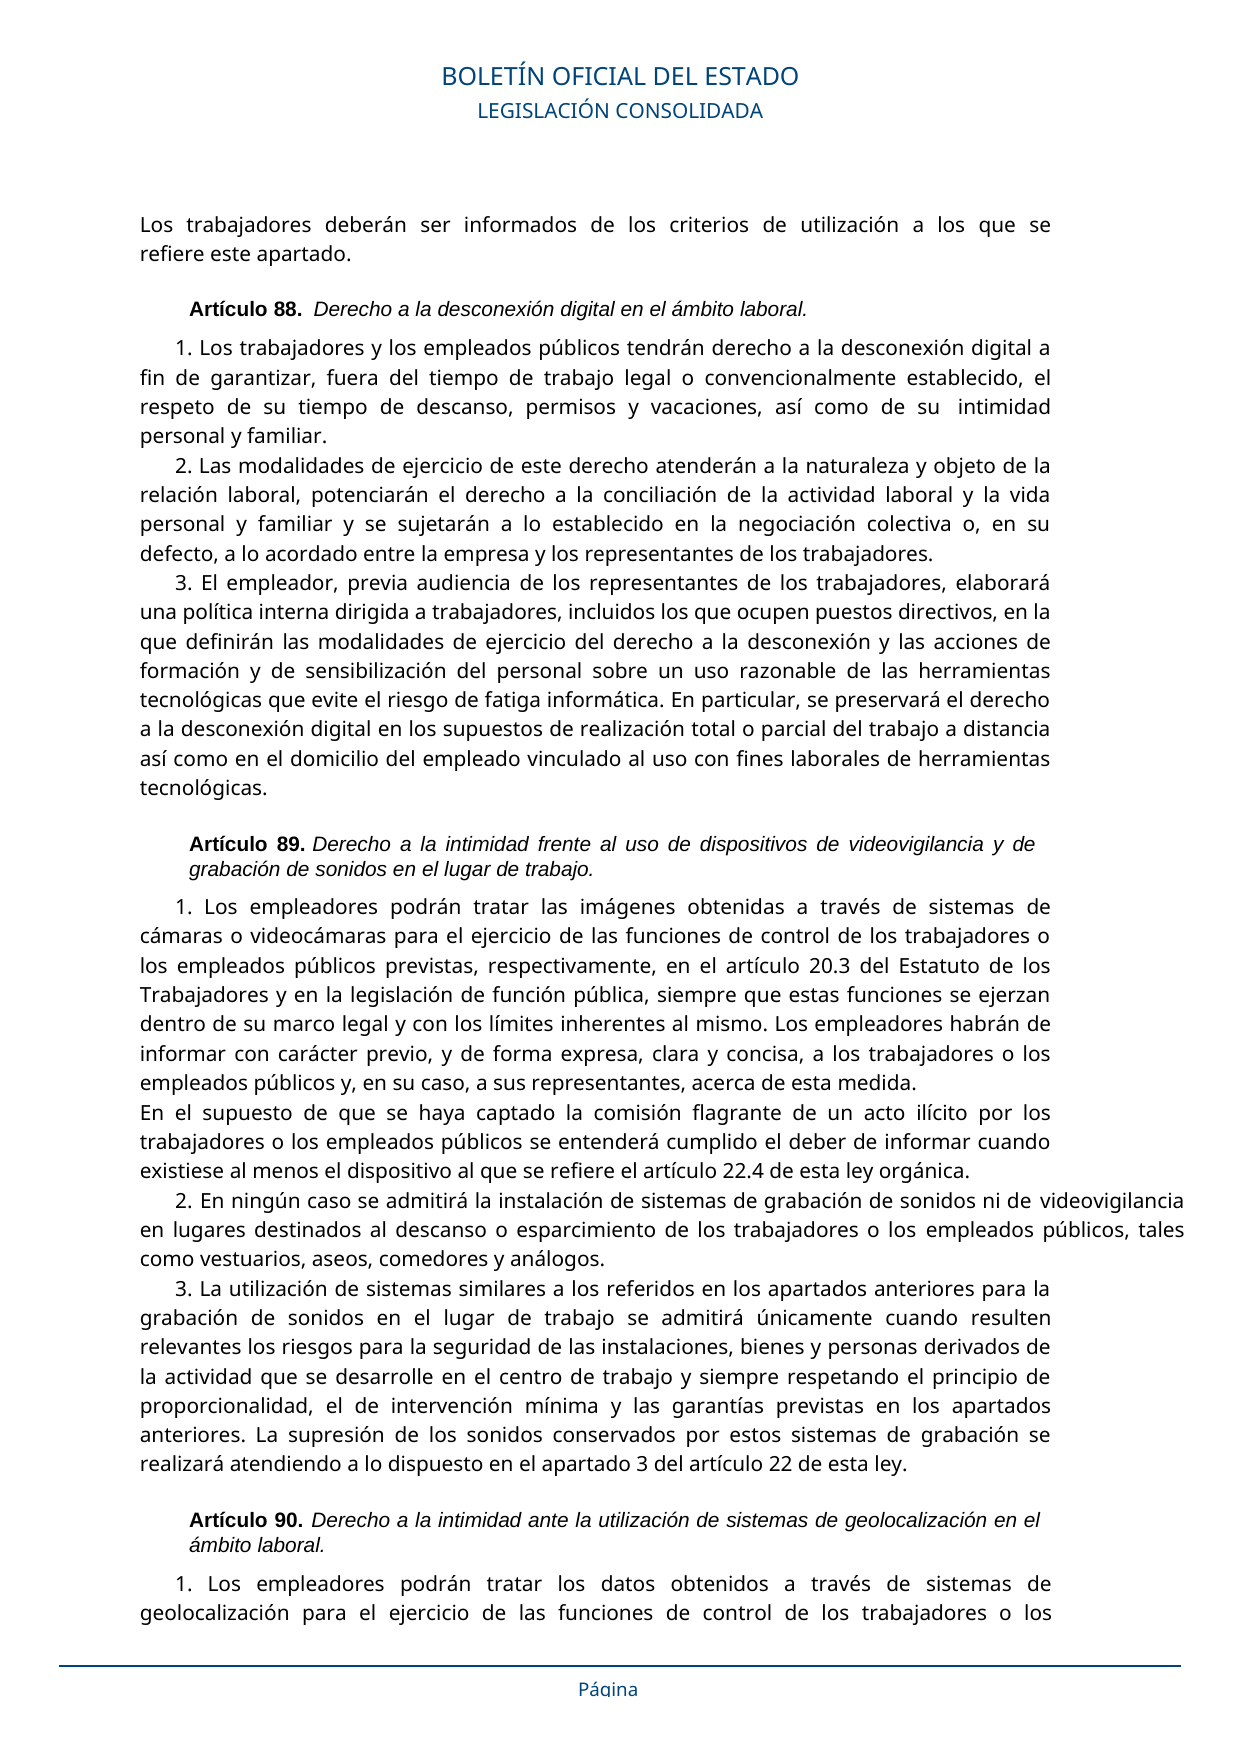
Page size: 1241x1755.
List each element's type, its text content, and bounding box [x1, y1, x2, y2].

list Los trabajadores y los empleados públicos tendrán derecho a la desconexión digital a fin de garantizar, fuera del tiempo de trabajo legal o convencionalmente establecido, el respeto de su tiempo de descanso, permisos y vacaciones, así como de su intimidad personal y familiar. [139, 333, 1052, 449]
text Artículo 90. Derecho a la intimidad ante la utilización de sistemas de geolocalización en el ámbito laboral. [189, 1508, 1052, 1557]
list La utilización de sistemas similares a los referidos en los apartados anteriores para la grabación de sonidos en el lugar de trabajo se admitirá únicamente cuando resulten relevantes los riesgos para la seguridad de las instalaciones, bienes y personas derivados de la actividad que se desarrolle en el centro de trabajo y siempre respetando el principio de proporcionalidad, el de intervención mínima y las garantías previstas en los apartados anteriores. La supresión de los sonidos conservados por estos sistemas de grabación se realizará atendiendo a lo dispuesto en el apartado 3 del artículo 22 de esta ley. [139, 1274, 1052, 1478]
text Artículo 88. Derecho a la desconexión digital en el ámbito laboral. [189, 297, 1184, 321]
list Los empleadores podrán tratar los datos obtenidos a través de sistemas de geolocalización para el ejercicio de las funciones de control de los trabajadores o los [139, 1569, 1052, 1626]
text Los trabajadores deberán ser informados de los criterios de utilización a los que se refiere este apartado. [139, 210, 1052, 267]
text Artículo 89. Derecho a la intimidad frente al uso de dispositivos de videovigilancia y de grabación de sonidos en el lugar de trabajo. [189, 832, 1052, 880]
list En ningún caso se admitirá la instalación de sistemas de grabación de sonidos ni de videovigilancia en lugares destinados al descanso o esparcimiento de los trabajadores o los empleados públicos, tales como vestuarios, aseos, comedores y análogos. [139, 1186, 1184, 1273]
list Las modalidades de ejercicio de este derecho atenderán a la naturaleza y objeto de la relación laboral, potenciarán el derecho a la conciliación de la actividad laboral y la vida personal y familiar y se sujetarán a lo establecido en la negociación colectiva o, en su defecto, a lo acordado entre la empresa y los representantes de los trabajadores. [139, 451, 1052, 567]
text En el supuesto de que se haya captado la comisión flagrante de un acto ilícito por los trabajadores o los empleados públicos se entenderá cumplido el deber de informar cuando existiese al menos el dispositivo al que se refiere el artículo 22.4 de esta ley orgánica. [139, 1098, 1052, 1185]
list Los empleadores podrán tratar las imágenes obtenidas a través de sistemas de cámaras o videocámaras para el ejercicio de las funciones de control de los trabajadores o los empleados públicos previstas, respectivamente, en el artículo 20.3 del Estatuto de los Trabajadores y en la legislación de función pública, siempre que estas funciones se ejerzan dentro de su marco legal y con los límites inherentes al mismo. Los empleadores habrán de informar con carácter previo, y de forma expresa, clara y concisa, a los trabajadores o los empleados públicos y, en su caso, a sus representantes, acerca de esta medida. [139, 892, 1052, 1096]
list El empleador, previa audiencia de los representantes de los trabajadores, elaborará una política interna dirigida a trabajadores, incluidos los que ocupen puestos directivos, en la que definirán las modalidades de ejercicio del derecho a la desconexión y las acciones de formación y de sensibilización del personal sobre un uso razonable de las herramientas tecnológicas que evite el riesgo de fatiga informática. En particular, se preservará el derecho a la desconexión digital en los supuestos de realización total o parcial del trabajo a distancia así como en el domicilio del empleado vinculado al uso con fines laborales de herramientas tecnológicas. [139, 568, 1052, 802]
